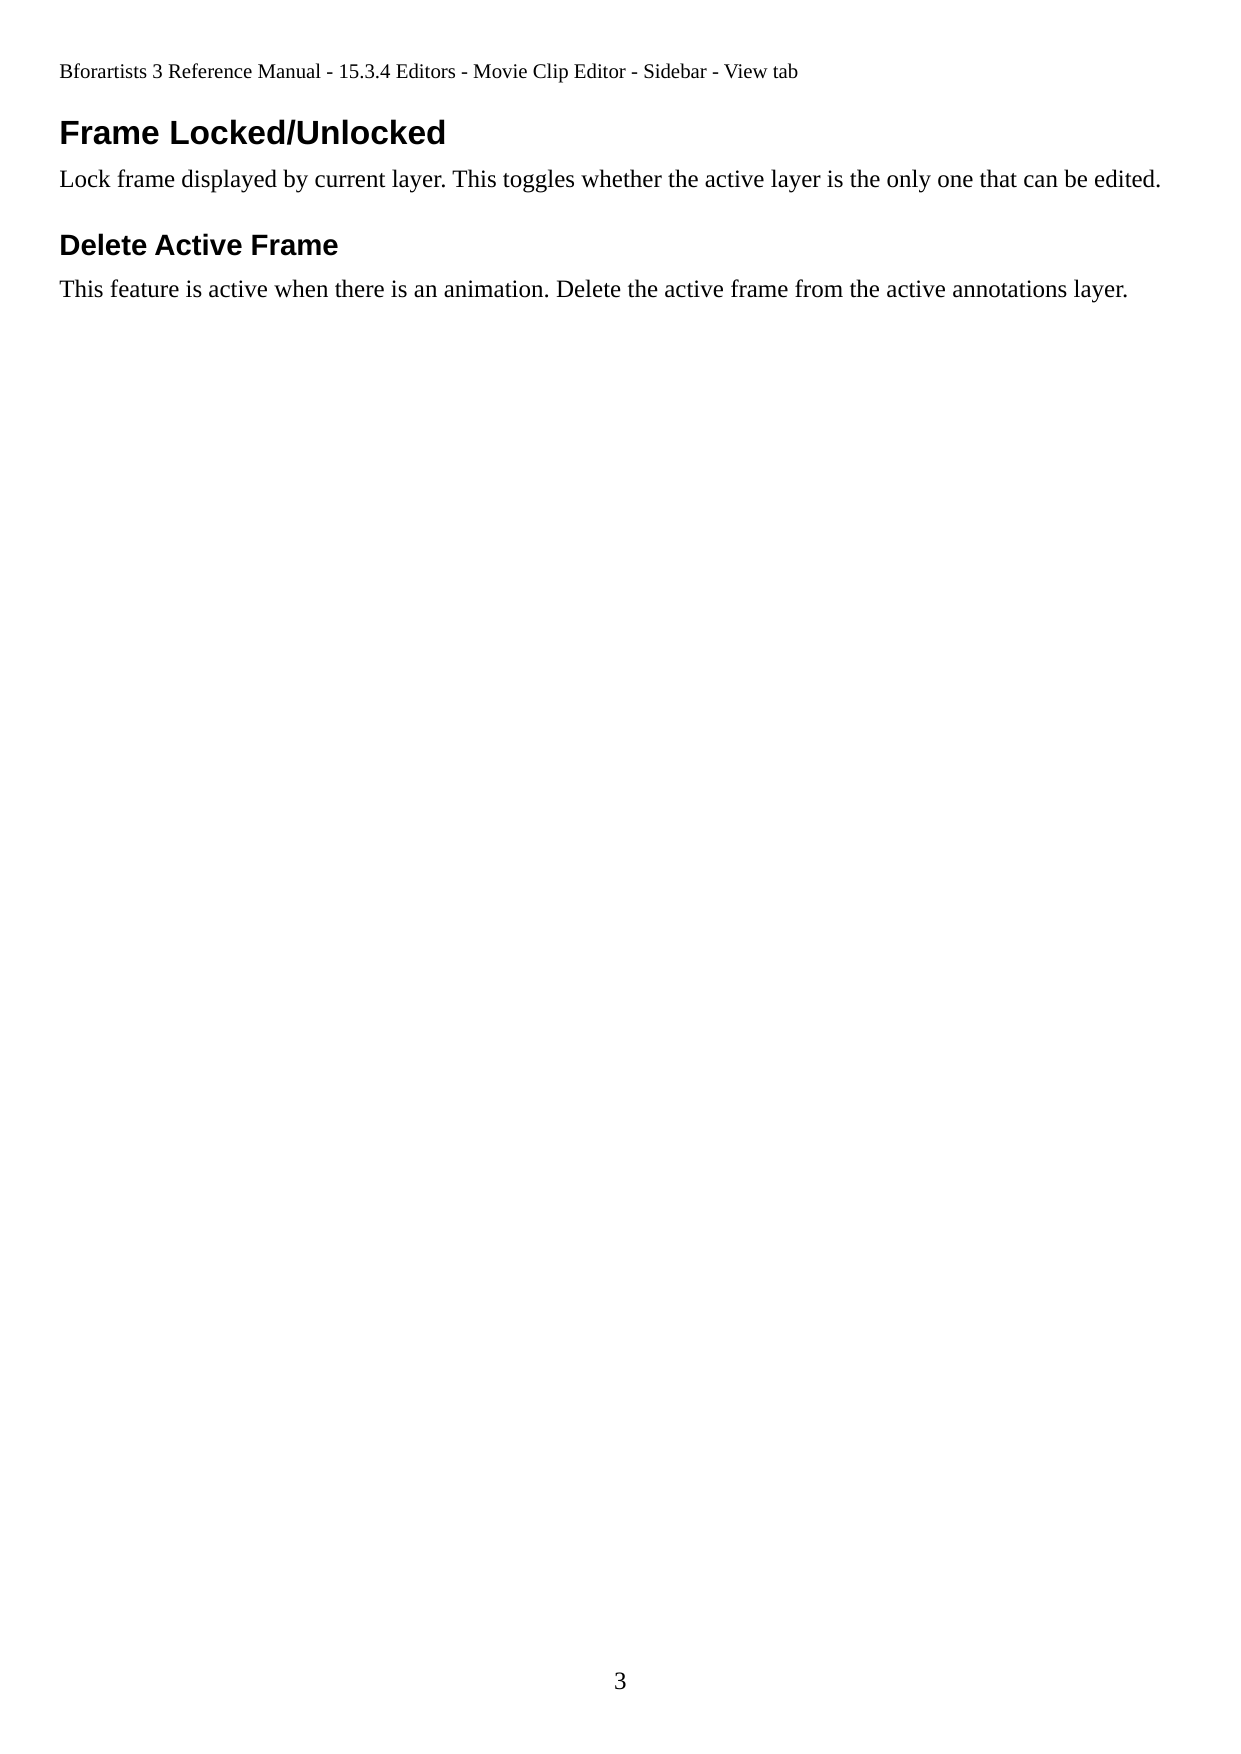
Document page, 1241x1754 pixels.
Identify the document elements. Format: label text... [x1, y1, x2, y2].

text This feature is active when there is an animation. Delete the active frame from the active annotations layer. [59, 274, 1181, 302]
text Lock frame displayed by current layer. This toggles whether the active layer is the only one that can be edited. [59, 164, 1181, 192]
subtitle Delete Active Frame [59, 227, 1181, 261]
subtitle Frame Locked/Unlocked [59, 113, 1181, 151]
